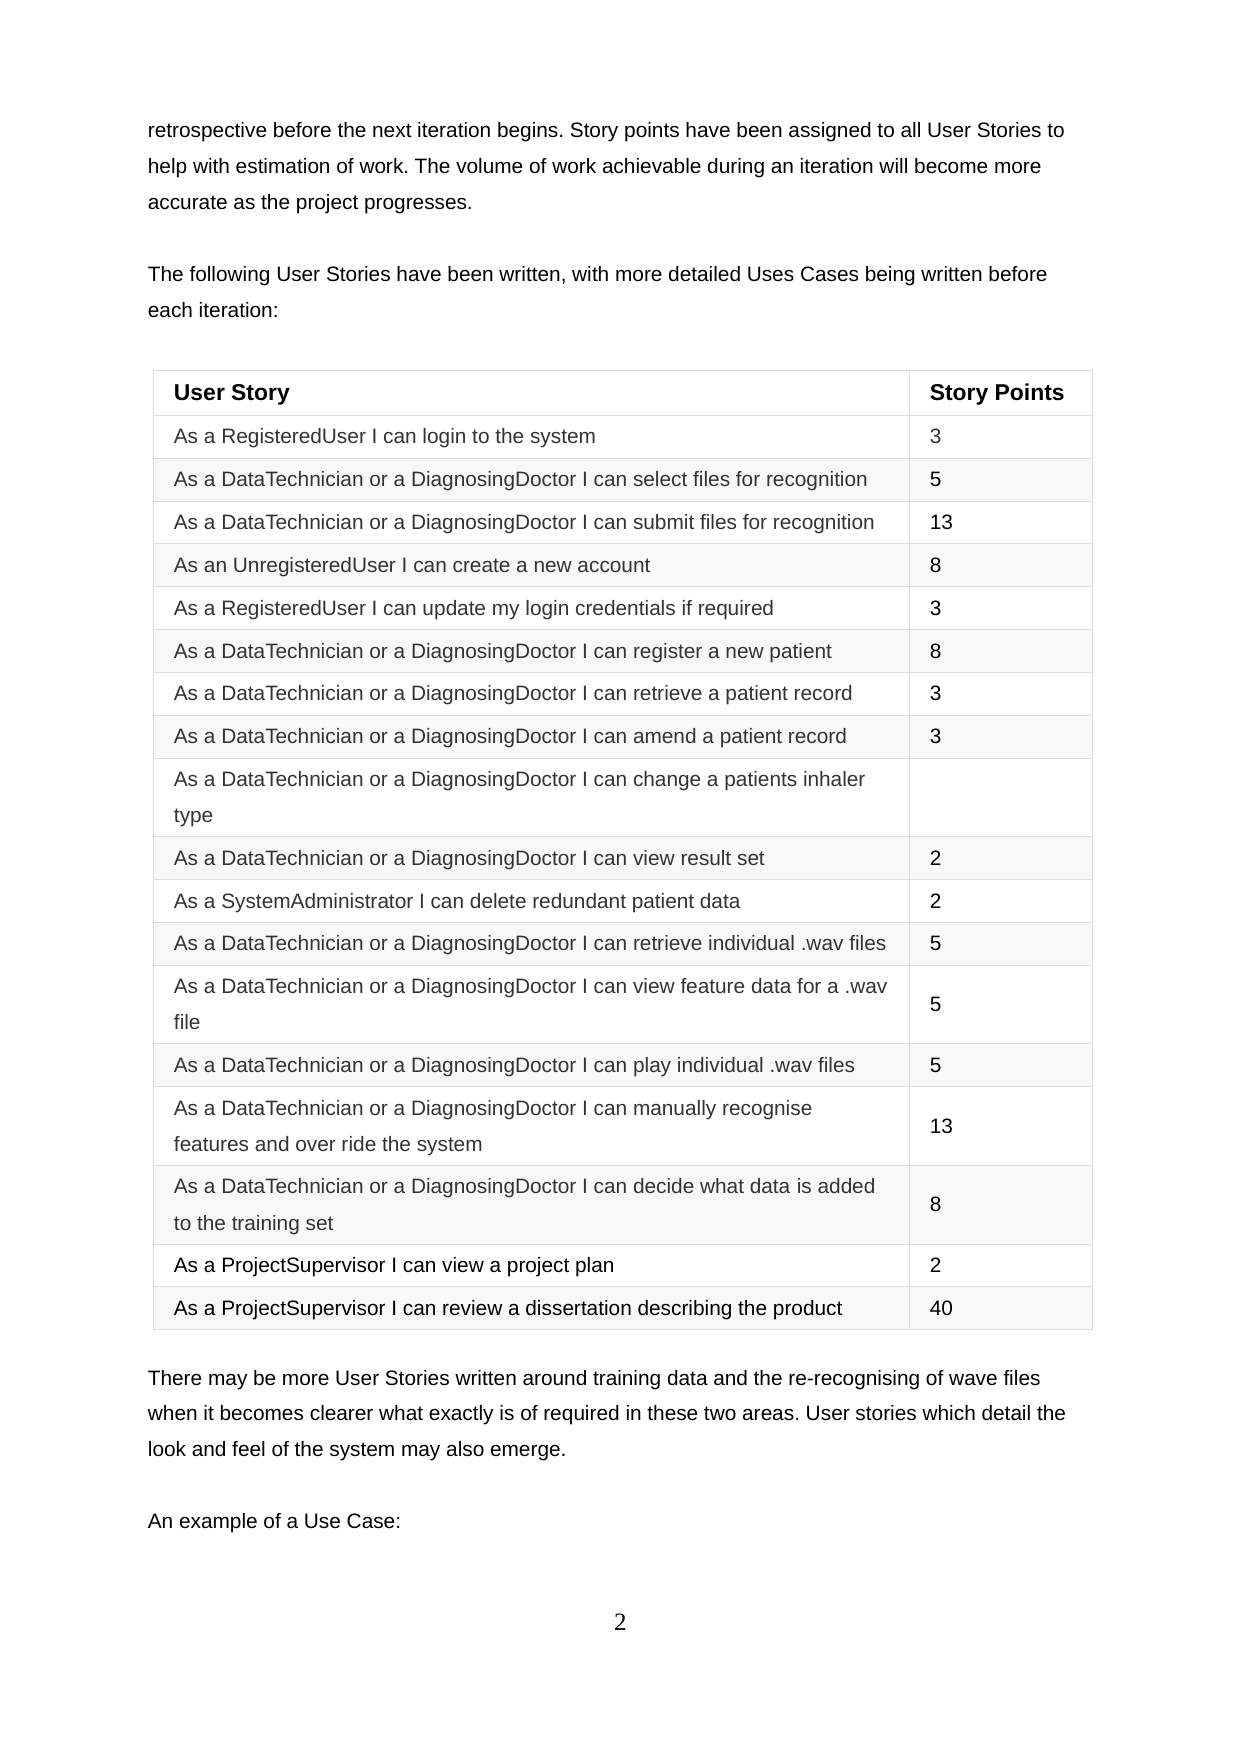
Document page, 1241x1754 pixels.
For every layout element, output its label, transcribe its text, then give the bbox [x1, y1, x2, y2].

text The following User Stories have been written, with more detailed Uses Cases being written before each iteration: [148, 262, 1093, 322]
table_cell 8 [910, 1166, 1092, 1244]
table_cell As a DataTechnician or a DiagnosingDoctor I can view result set [154, 837, 909, 879]
table_cell 3 [910, 587, 1092, 629]
table_cell 2 [910, 880, 1092, 922]
table_cell As a DataTechnician or a DiagnosingDoctor I can view feature data for a .wav file [154, 966, 909, 1043]
table_cell 8 [910, 630, 1092, 672]
table_cell 13 [910, 1087, 1092, 1165]
table_cell 40 [910, 1287, 1092, 1329]
table_cell 5 [910, 459, 1092, 501]
table_cell [910, 759, 1092, 836]
table_cell As a DataTechnician or a DiagnosingDoctor I can retrieve a patient record [154, 673, 909, 714]
table_cell 8 [910, 544, 1092, 586]
table_cell As a RegisteredUser I can login to the system [154, 416, 909, 458]
table_cell As a DataTechnician or a DiagnosingDoctor I can change a patients inhaler type [154, 759, 909, 836]
table_cell As a DataTechnician or a DiagnosingDoctor I can manually recognise features and over ride the system [154, 1087, 909, 1165]
table_cell 5 [910, 923, 1092, 964]
table_cell As a DataTechnician or a DiagnosingDoctor I can decide what data is added to the training set [154, 1166, 909, 1244]
table_cell As a DataTechnician or a DiagnosingDoctor I can play individual .wav files [154, 1044, 909, 1086]
table_cell As an UnregisteredUser I can create a new account [154, 544, 909, 586]
table_cell 2 [910, 837, 1092, 879]
table_cell As a DataTechnician or a DiagnosingDoctor I can select files for recognition [154, 459, 909, 501]
table_cell As a DataTechnician or a DiagnosingDoctor I can register a new patient [154, 630, 909, 672]
table_cell As a SystemAdministrator I can delete redundant patient data [154, 880, 909, 922]
table_cell As a DataTechnician or a DiagnosingDoctor I can retrieve individual .wav files [154, 923, 909, 964]
text There may be more User Stories written around training data and the re-recognising of wave files when it becomes clearer what exactly is of required in these two areas. User stories which detail the look and feel of the system may also emerge. [148, 1365, 1093, 1461]
table_cell 5 [910, 1044, 1092, 1086]
table_cell 3 [910, 716, 1092, 757]
table_header Story Points [910, 371, 1092, 415]
table_header User Story [154, 371, 909, 415]
table_cell As a RegisteredUser I can update my login credentials if required [154, 587, 909, 629]
table_cell 5 [910, 966, 1092, 1043]
text An example of a Use Case: [148, 1509, 1093, 1533]
table_cell As a ProjectSupervisor I can view a project plan [154, 1245, 909, 1286]
table_cell 13 [910, 502, 1092, 543]
table_cell 2 [910, 1245, 1092, 1286]
table_cell As a ProjectSupervisor I can review a dissertation describing the product [154, 1287, 909, 1329]
table_cell As a DataTechnician or a DiagnosingDoctor I can amend a patient record [154, 716, 909, 757]
table_cell 3 [910, 673, 1092, 714]
text retrospective before the next iteration begins. Story points have been assigned to all User Stories to help with estimation of work. The volume of work achievable during an iteration will become more accurate as the project progresses. [148, 118, 1093, 214]
table_cell 3 [910, 416, 1092, 458]
table_cell As a DataTechnician or a DiagnosingDoctor I can submit files for recognition [154, 502, 909, 543]
